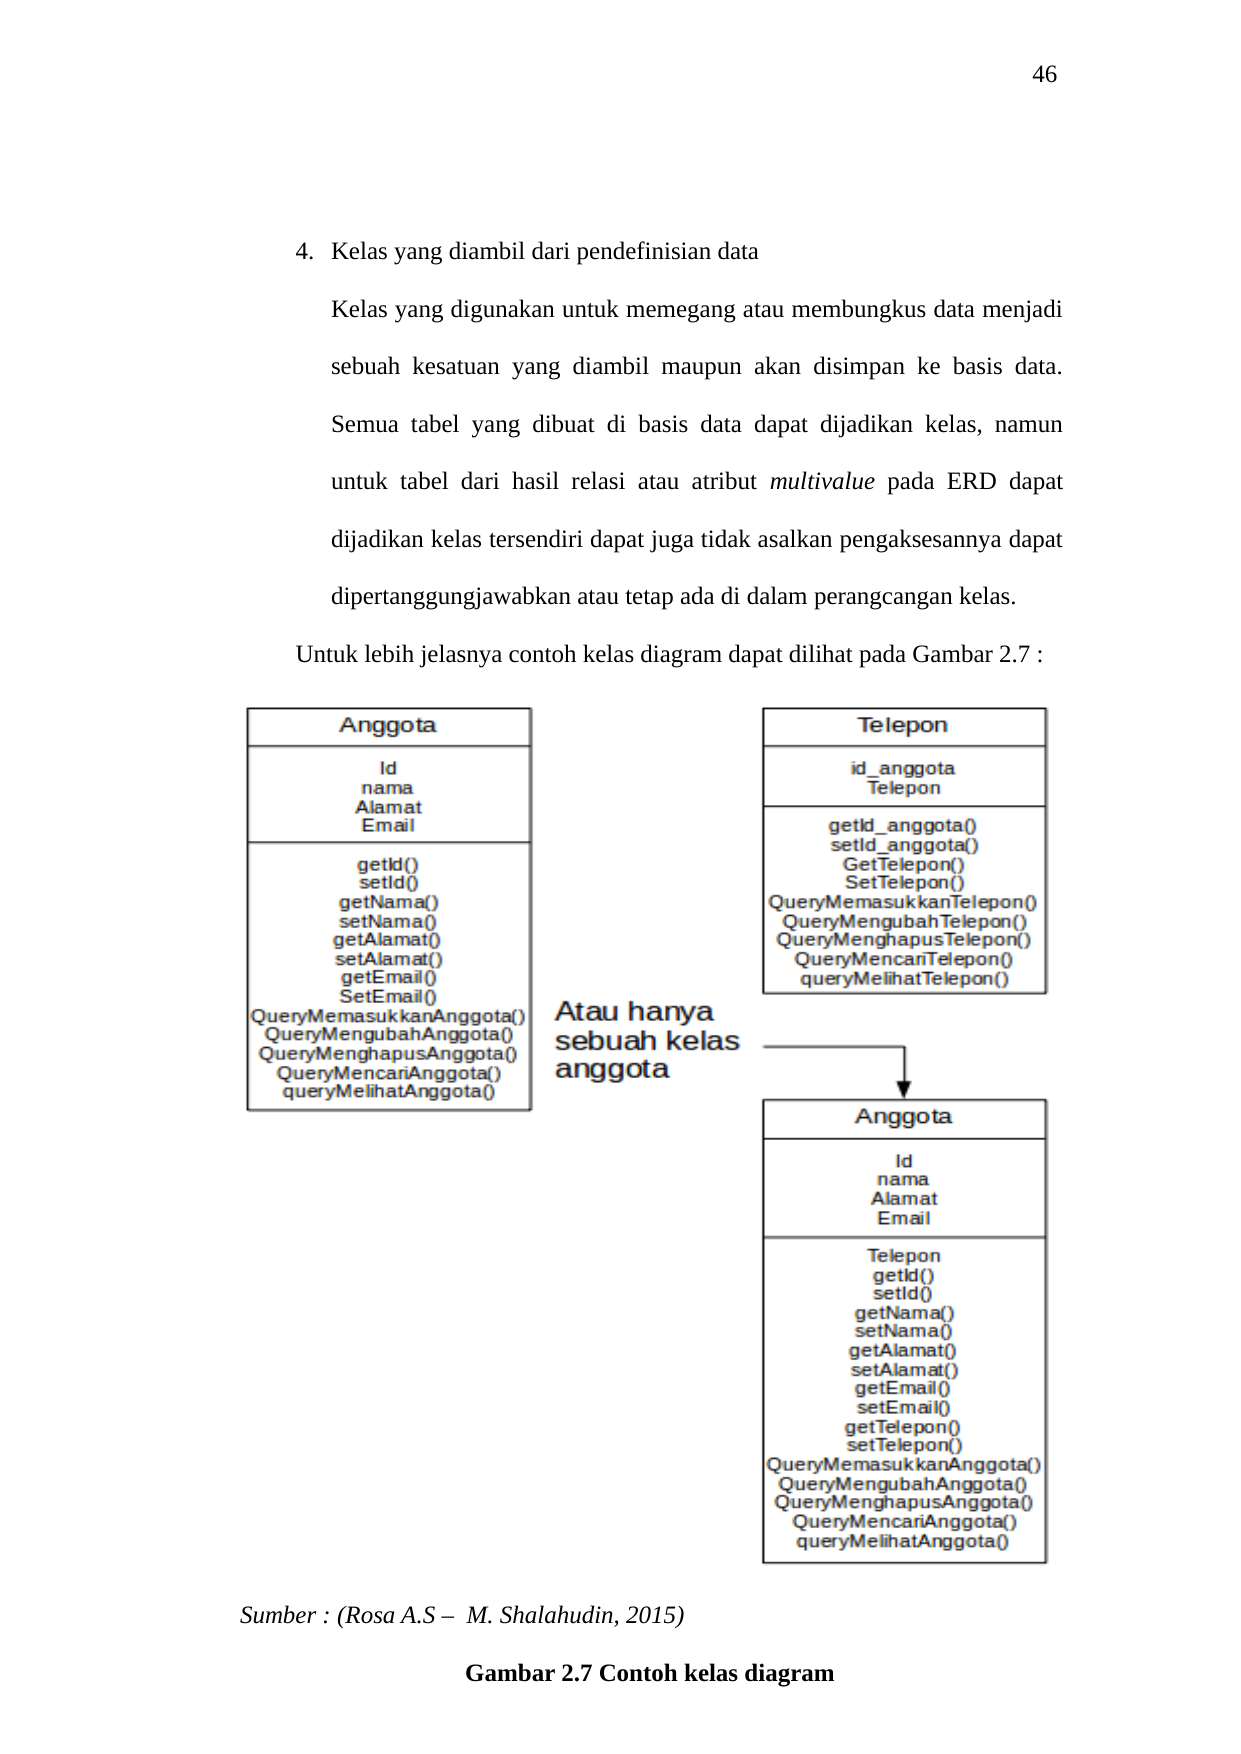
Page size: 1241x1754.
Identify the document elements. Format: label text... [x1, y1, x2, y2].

text [240, 1629, 1060, 1658]
list Kelas yang diambil dari pendefinisian data [295, 236, 1063, 265]
text Gambar 2.7 Contoh kelas diagram [240, 1658, 1060, 1687]
text Untuk lebih jelasnya contoh kelas diagram dapat dilihat pada Gambar 2.7 : [236, 639, 1063, 667]
text Sumber : (Rosa A.S – M. Shalahudin, 2015) [240, 1572, 1060, 1629]
picture [239, 703, 1060, 1572]
list Kelas yang digunakan untuk memegang atau membungkus data menjadi sebuah kesatuan yang diambil maupun akan disimpan ke basis data. Semua tabel yang dibuat di basis data dapat dijadikan kelas, namun untuk tabel dari hasil relasi atau atribut multivalue pada ERD dapat dijadikan kelas tersendiri dapat juga tidak asalkan pengaksesannya dapat dipertanggungjawabkan atau tetap ada di dalam perangcangan kelas. [295, 294, 1063, 610]
